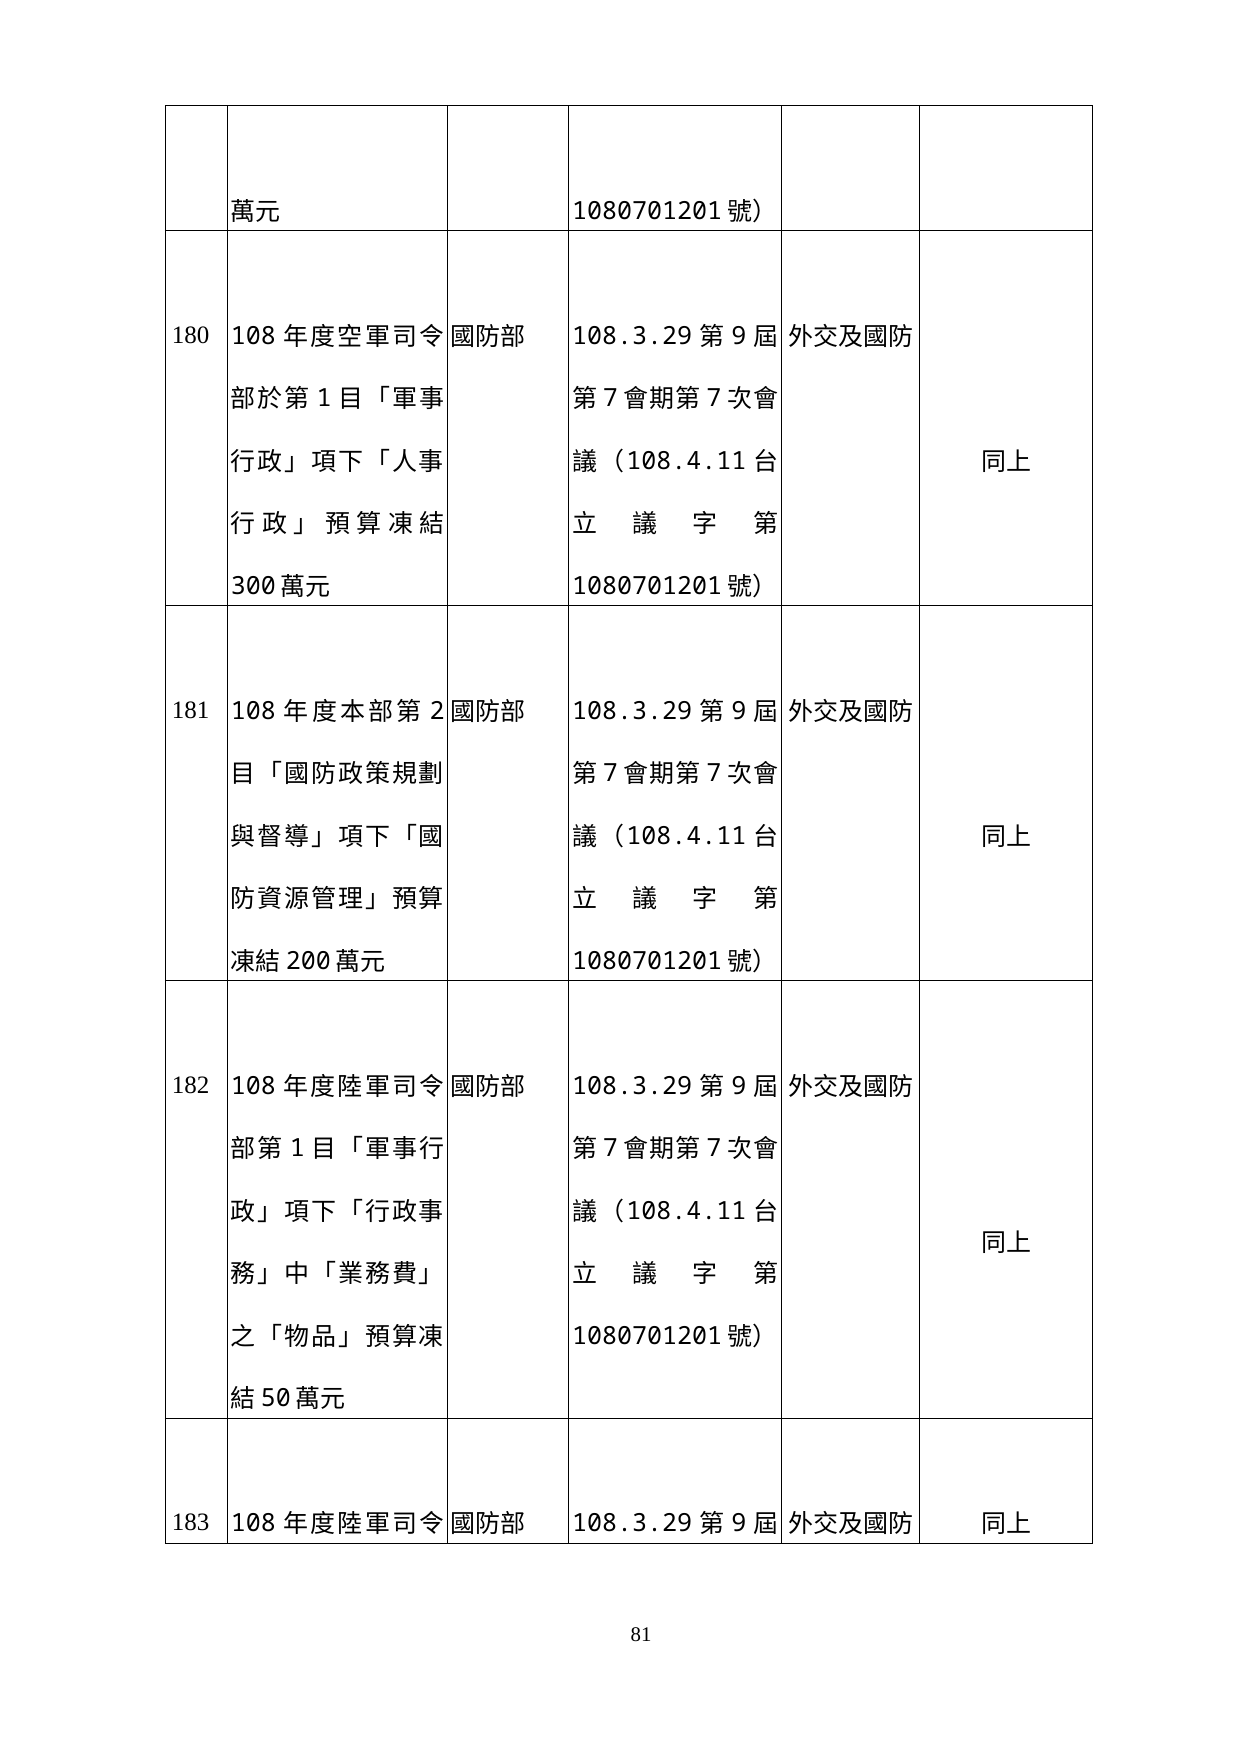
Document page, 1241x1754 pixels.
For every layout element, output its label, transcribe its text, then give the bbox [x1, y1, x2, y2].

table_cell 外交及國防 [782, 981, 919, 1418]
table_cell 外交及國防 [782, 1419, 919, 1543]
table_cell [920, 106, 1092, 230]
table_cell 108年度本部第2目「國防政策規劃與督導」項下「國防資源管理」預算凍結200萬元 [228, 606, 447, 980]
table_cell 108年度空軍司令部於第1目「軍事行政」項下「人事行政」預算凍結300萬元 [228, 231, 447, 605]
table_cell 1080701201號） [569, 106, 781, 230]
table_cell 同上 [920, 606, 1092, 980]
table_cell 同上 [920, 981, 1092, 1418]
table_cell 108.3.29第9屆第7會期第7次會議（108.4.11台立議字第1080701201號） [569, 231, 781, 605]
table_cell [166, 981, 227, 1418]
table_cell 108.3.29第9屆第7會期第7次會議（108.4.11台立議字第1080701201號） [569, 606, 781, 980]
table_cell 萬元 [228, 106, 447, 230]
table_cell 外交及國防 [782, 606, 919, 980]
table_cell 國防部 [448, 1419, 568, 1543]
table_cell 108年度陸軍司令部第1目「軍事行政」項下「行政事務」中「業務費」之「物品」預算凍結50萬元 [228, 981, 447, 1418]
table_cell 國防部 [448, 981, 568, 1418]
table_cell [166, 1419, 227, 1543]
table_cell 國防部 [448, 606, 568, 980]
table_cell 108.3.29第9屆 [569, 1419, 781, 1543]
table_cell 同上 [920, 231, 1092, 605]
table_cell [782, 106, 919, 230]
table_cell 國防部 [448, 231, 568, 605]
table_cell 108.3.29第9屆第7會期第7次會議（108.4.11台立議字第1080701201號） [569, 981, 781, 1418]
table_cell 外交及國防 [782, 231, 919, 605]
table_cell 108年度陸軍司令 [228, 1419, 447, 1543]
table_cell [166, 231, 227, 605]
table_cell [166, 106, 227, 230]
table_cell 同上 [920, 1419, 1092, 1543]
table_cell [166, 606, 227, 980]
table_cell [448, 106, 568, 230]
